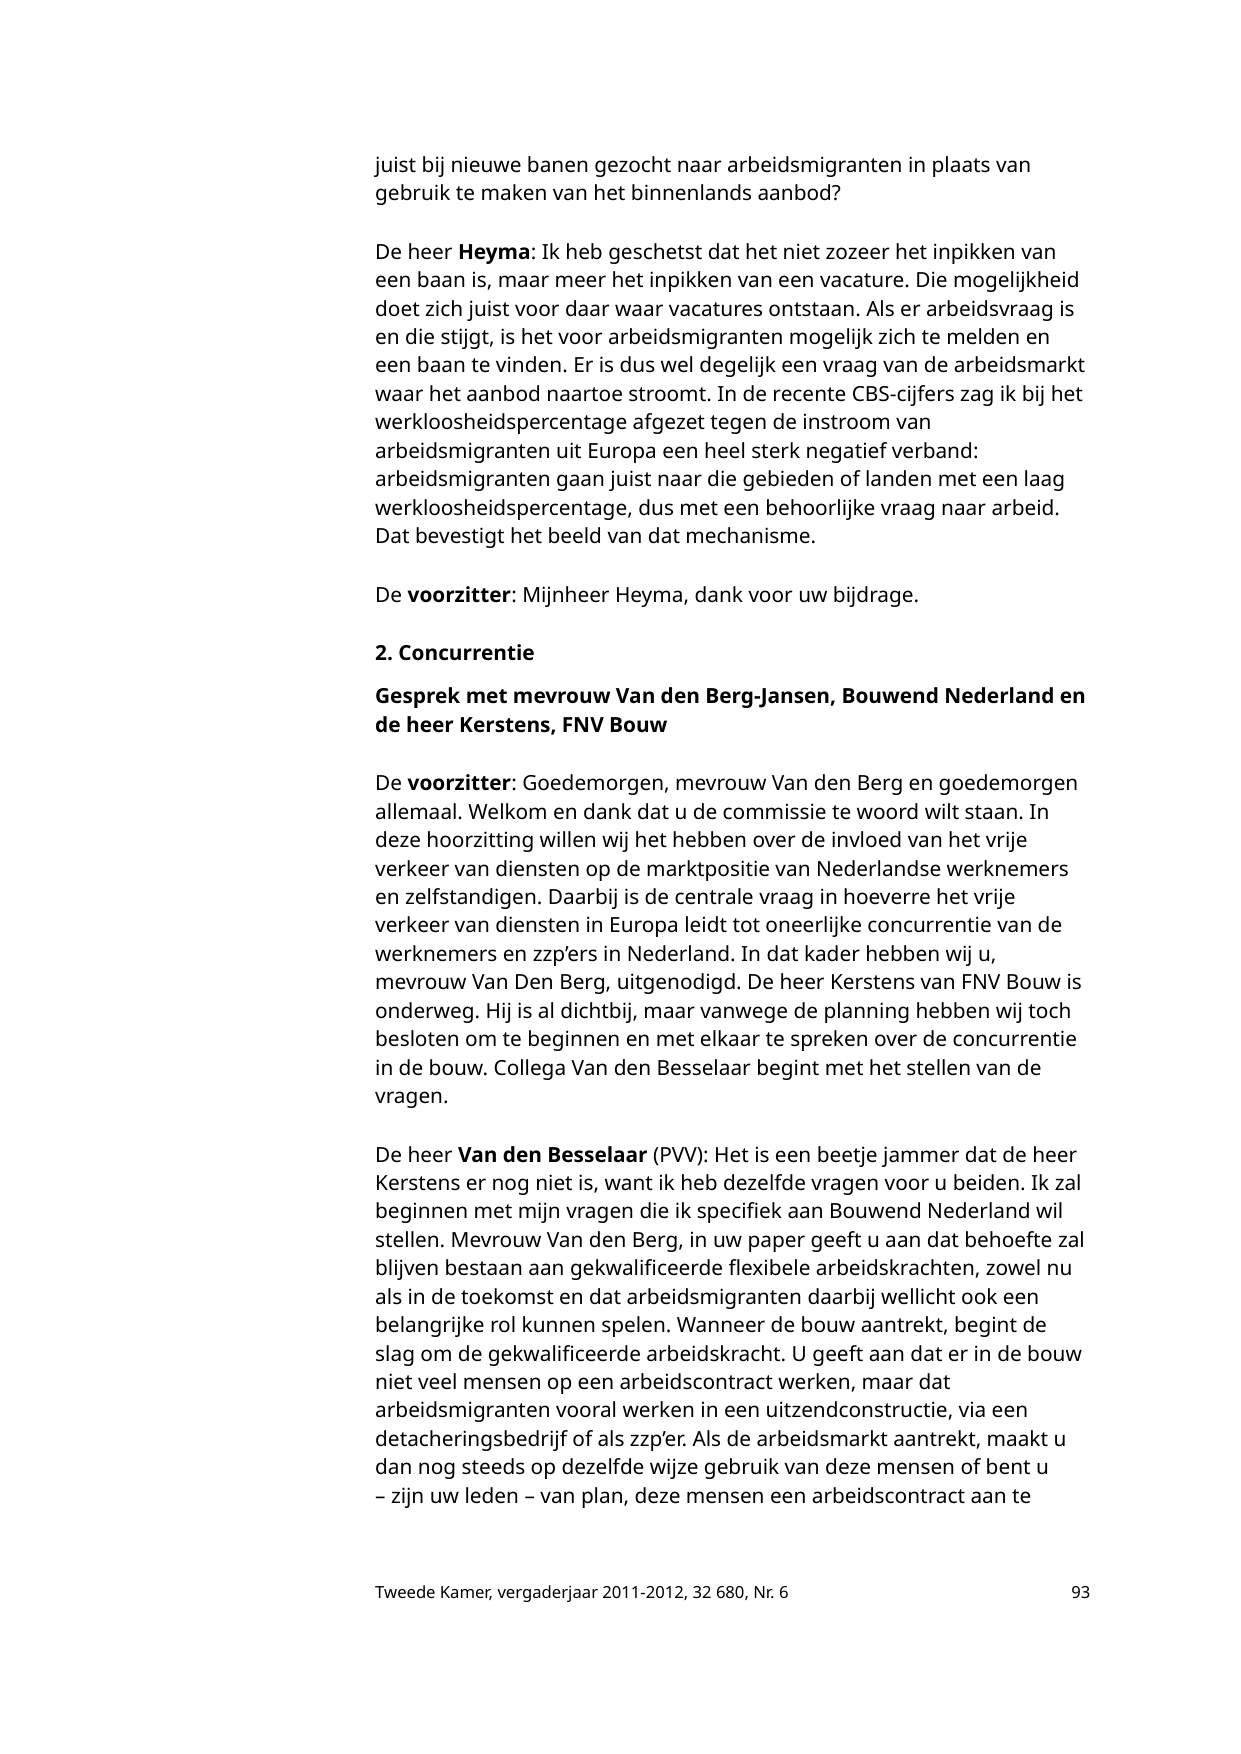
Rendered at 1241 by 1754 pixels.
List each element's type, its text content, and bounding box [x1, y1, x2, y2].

text Gesprek met mevrouw Van den Berg-Jansen, Bouwend Nederland en de heer Kerstens, FNV Bouw [375, 682, 1090, 738]
text juist bij nieuwe banen gezocht naar arbeidsmigranten in plaats van gebruik te maken van het binnenlands aanbod? [375, 150, 1090, 207]
text De heer Heyma: Ik heb geschetst dat het niet zozeer het inpikken van een baan is, maar meer het inpikken van een vacature. Die mogelijkheid doet zich juist voor daar waar vacatures ontstaan. Als er arbeidsvraag is en die stijgt, is het voor arbeidsmigranten mogelijk zich te melden en een baan te vinden. Er is dus wel degelijk een vraag van de arbeidsmarkt waar het aanbod naartoe stroomt. In de recente CBS-cijfers zag ik bij het werkloosheidspercentage afgezet tegen de instroom van arbeidsmigranten uit Europa een heel sterk negatief verband: arbeidsmigranten gaan juist naar die gebieden of landen met een laag werkloosheidspercentage, dus met een behoorlijke vraag naar arbeid. Dat bevestigt het beeld van dat mechanisme. [375, 237, 1090, 550]
text 2. Concurrentie [375, 638, 1090, 667]
text De voorzitter: Mijnheer Heyma, dank voor uw bijdrage. [375, 580, 1090, 608]
text De voorzitter: Goedemorgen, mevrouw Van den Berg en goedemorgen allemaal. Welkom en dank dat u de commissie te woord wilt staan. In deze hoorzitting willen wij het hebben over de invloed van het vrije verkeer van diensten op de marktpositie van Nederlandse werknemers en zelfstandigen. Daarbij is de centrale vraag in hoeverre het vrije verkeer van diensten in Europa leidt tot oneerlijke concurrentie van de werknemers en zzp’ers in Nederland. In dat kader hebben wij u, mevrouw Van Den Berg, uitgenodigd. De heer Kerstens van FNV Bouw is onderweg. Hij is al dichtbij, maar vanwege de planning hebben wij toch besloten om te beginnen en met elkaar te spreken over de concurrentie in de bouw. Collega Van den Besselaar begint met het stellen van de vragen. [375, 768, 1090, 1110]
text De heer Van den Besselaar (PVV): Het is een beetje jammer dat de heer Kerstens er nog niet is, want ik heb dezelfde vragen voor u beiden. Ik zal beginnen met mijn vragen die ik specifiek aan Bouwend Nederland wil stellen. Mevrouw Van den Berg, in uw paper geeft u aan dat behoefte zal blijven bestaan aan gekwalificeerde flexibele arbeidskrachten, zowel nu als in de toekomst en dat arbeidsmigranten daarbij wellicht ook een belangrijke rol kunnen spelen. Wanneer de bouw aantrekt, begint de slag om de gekwalificeerde arbeidskracht. U geeft aan dat er in de bouw niet veel mensen op een arbeidscontract werken, maar dat arbeidsmigranten vooral werken in een uitzendconstructie, via een detacheringsbedrijf of als zzp’er. Als de arbeidsmarkt aantrekt, maakt u dan nog steeds op dezelfde wijze gebruik van deze mensen of bent u – zijn uw leden – van plan, deze mensen een arbeidscontract aan te [375, 1140, 1090, 1509]
